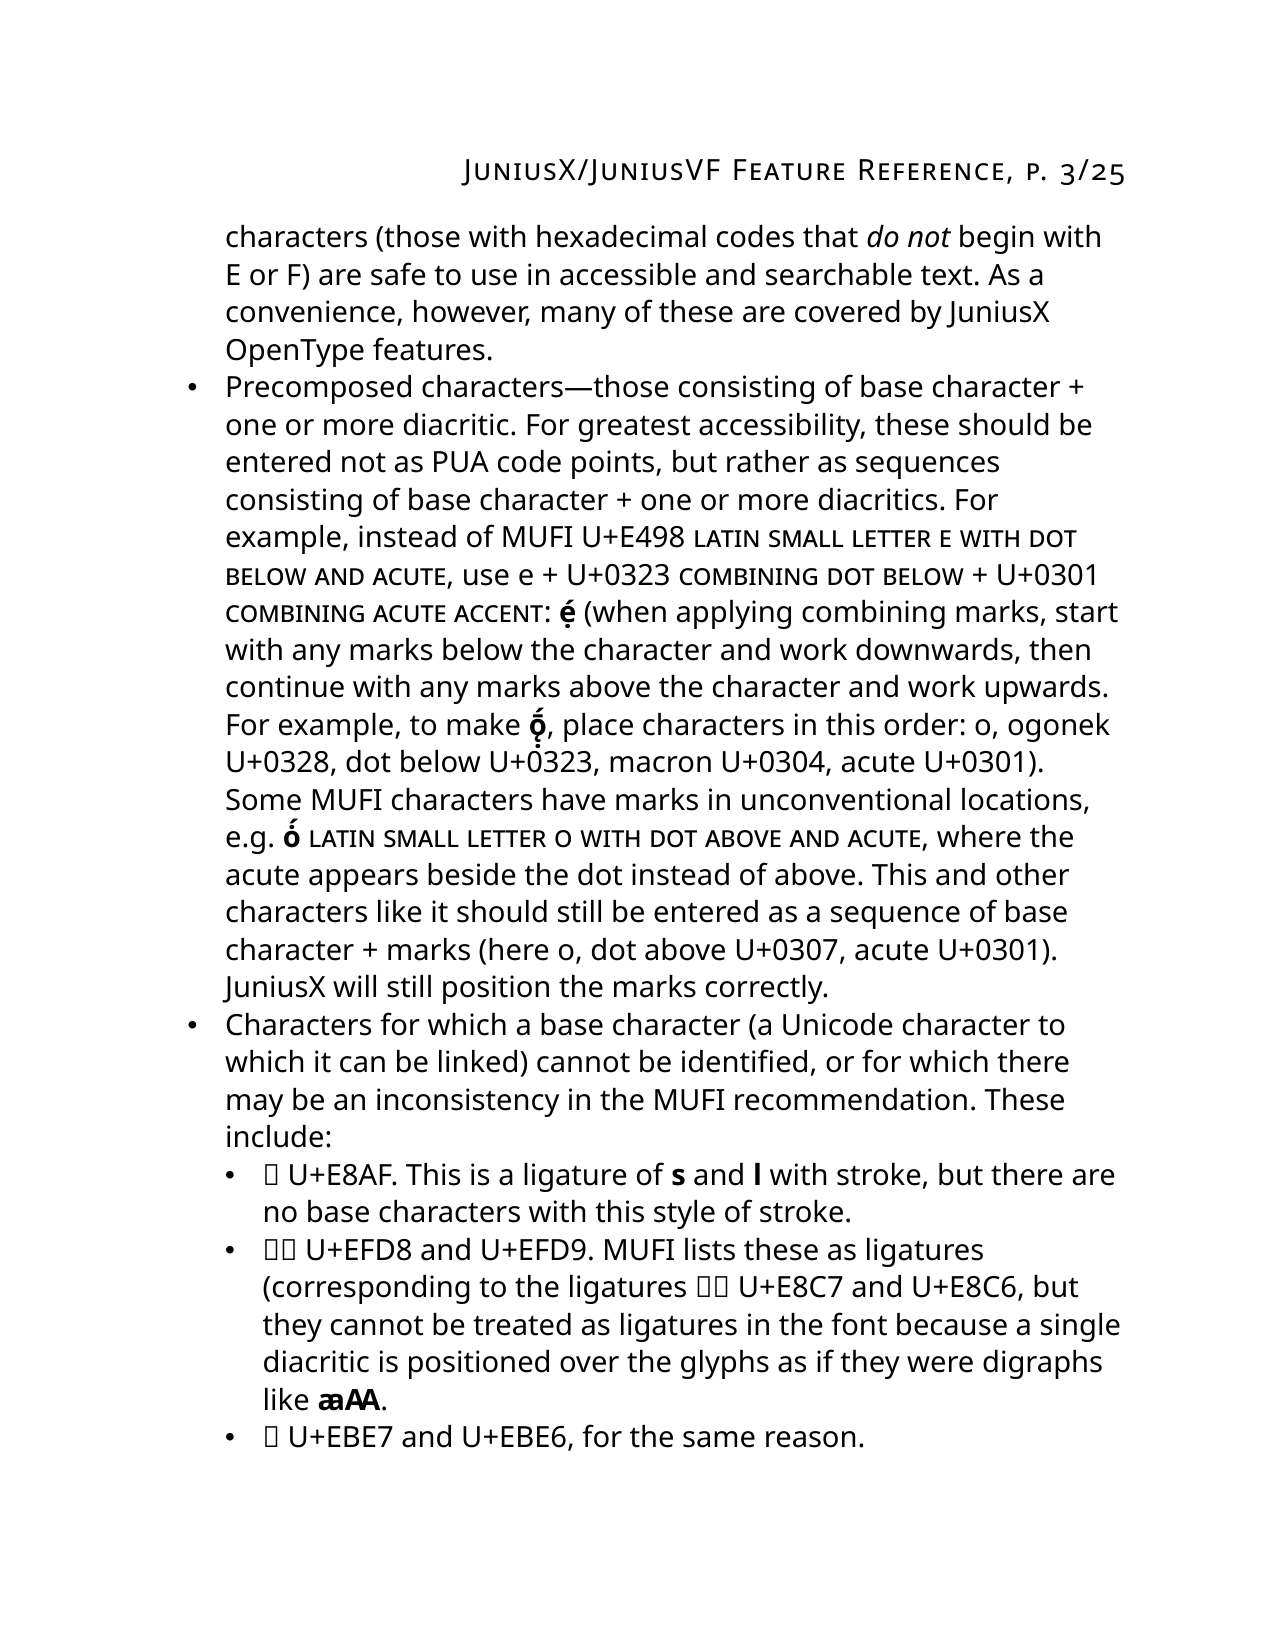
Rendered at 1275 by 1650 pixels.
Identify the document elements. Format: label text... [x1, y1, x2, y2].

list Characters for which a base character (a Unicode character to which it can be linked) cannot be identified, or for which there may be an inconsistency in the MUFI recommendation. These include: [187, 1005, 1125, 1155]
list  U+EFD8 and U+EFD9. MUFI lists these as ligatures (corresponding to the ligatures  U+E8C7 and U+E8C6, but they cannot be treated as ligatures in the font because a single diacritic is positioned over the glyphs as if they were digraphs like ꜳꜲ. [225, 1230, 1125, 1417]
list Precomposed characters—those consisting of base character + one or more diacritic. For greatest accessibility, these should be entered not as PUA code points, but rather as sequences consisting of base character + one or more diacritics. For example, instead of MUFI U+E498 LATIN SMALL LETTER E WITH DOT BELOW AND ACUTE, use e + U+0323 combining dot below + U+0301 combining acute accent: ẹ́ (when applying combining marks, start with any marks below the character and work downwards, then continue with any marks above the character and work upwards. For example, to make ǭ̣́, place characters in this order: o, ogonek U+0328, dot below U+0323, macron U+0304, acute U+0301). Some MUFI characters have marks in unconventional locations, e.g. ȯ́ LATIN SMALL LETTER O WITH DOT ABOVE AND ACUTE, where the acute appears beside the dot instead of above. This and other characters like it should still be entered as a sequence of base character + marks (here o, dot above U+0307, acute U+0301). JuniusX will still position the marks correctly. [187, 367, 1125, 1005]
list  U+E8AF. This is a ligature of s and l with stroke, but there are no base characters with this style of stroke. [225, 1155, 1125, 1230]
list  U+EBE7 and U+EBE6, for the same reason. [225, 1417, 1125, 1455]
list characters (those with hexadecimal codes that do not begin with E or F) are safe to use in accessible and searchable text. As a convenience, however, many of these are covered by JuniusX OpenType features. [187, 217, 1125, 367]
